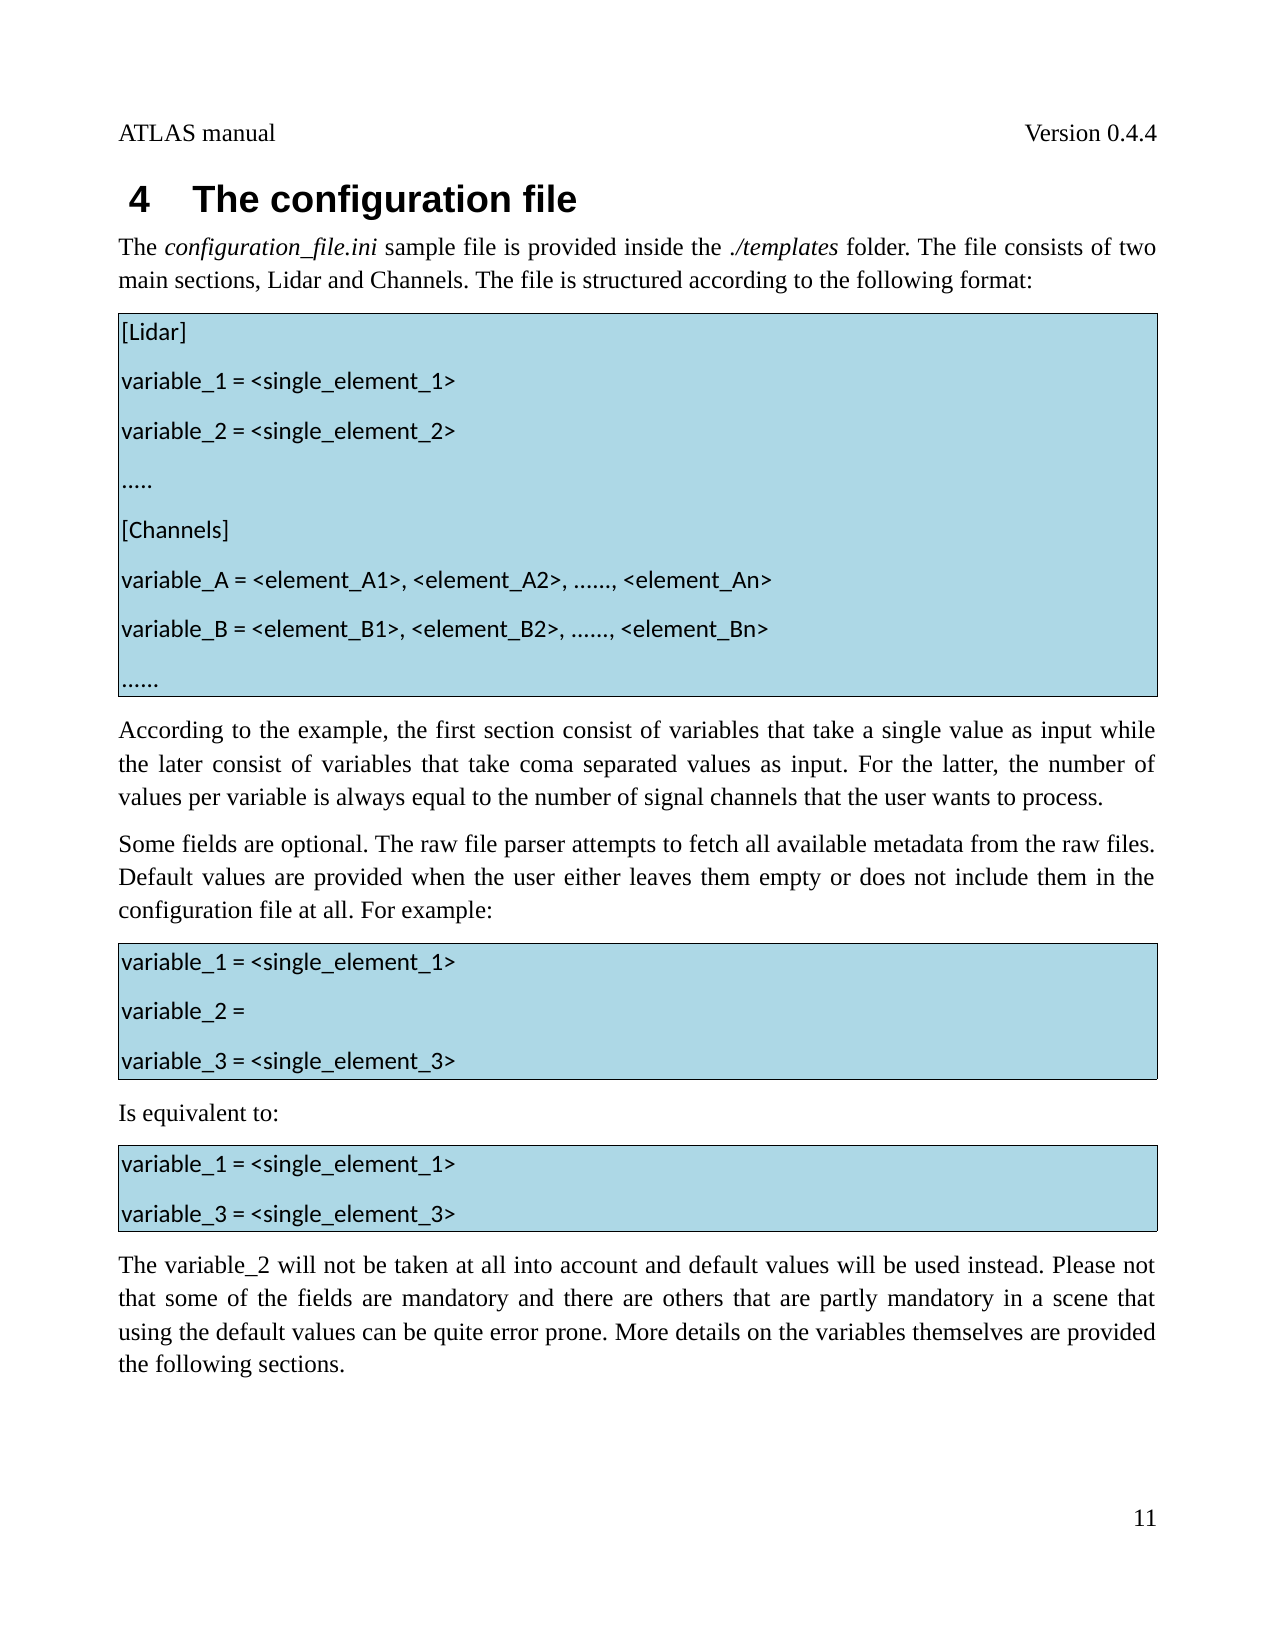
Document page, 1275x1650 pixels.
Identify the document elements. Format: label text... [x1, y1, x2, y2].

text variable_B = <element_B1>, <element_B2>, ......, <element_Bn> [119, 610, 1157, 644]
text variable_3 = <single_element_3> [119, 1042, 1157, 1079]
text variable_1 = <single_element_1> [119, 1146, 1157, 1179]
text [Lidar] [119, 314, 1157, 346]
text variable_1 = <single_element_1> [119, 362, 1157, 396]
subtitle The configuration file [118, 177, 1157, 221]
text variable_1 = <single_element_1> [119, 944, 1157, 976]
text The variable_2 will not be taken at all into account and default values will be used instead. Please not that some of the fields are mandatory and there are others that are partly mandatory in a scene that using the default values can be quite error prone. More details on the variables themselves are provided the following sections. [118, 1251, 1157, 1378]
text variable_2 = <single_element_2> [119, 412, 1157, 446]
text [Channels] [119, 511, 1157, 545]
text ...... [119, 660, 1157, 696]
text variable_A = <element_A1>, <element_A2>, ......, <element_An> [119, 561, 1157, 594]
text Is equivalent to: [118, 1098, 1157, 1126]
text According to the example, the first section consist of variables that take a single value as input while the later consist of variables that take coma separated values as input. For the latter, the number of values per variable is always equal to the number of signal channels that the user wants to process. [118, 716, 1157, 810]
text variable_3 = <single_element_3> [119, 1195, 1157, 1231]
text The configuration_file.ini sample file is provided inside the ./templates folder. The file consists of two main sections, Lidar and Channels. The file is structured according to the following format: [118, 232, 1157, 294]
text ..... [119, 462, 1157, 495]
text variable_2 = [119, 992, 1157, 1026]
text Some fields are optional. The raw file parser attempts to fetch all available metadata from the raw files. Default values are provided when the user either leaves them empty or does not include them in the configuration file at all. For example: [118, 829, 1157, 924]
